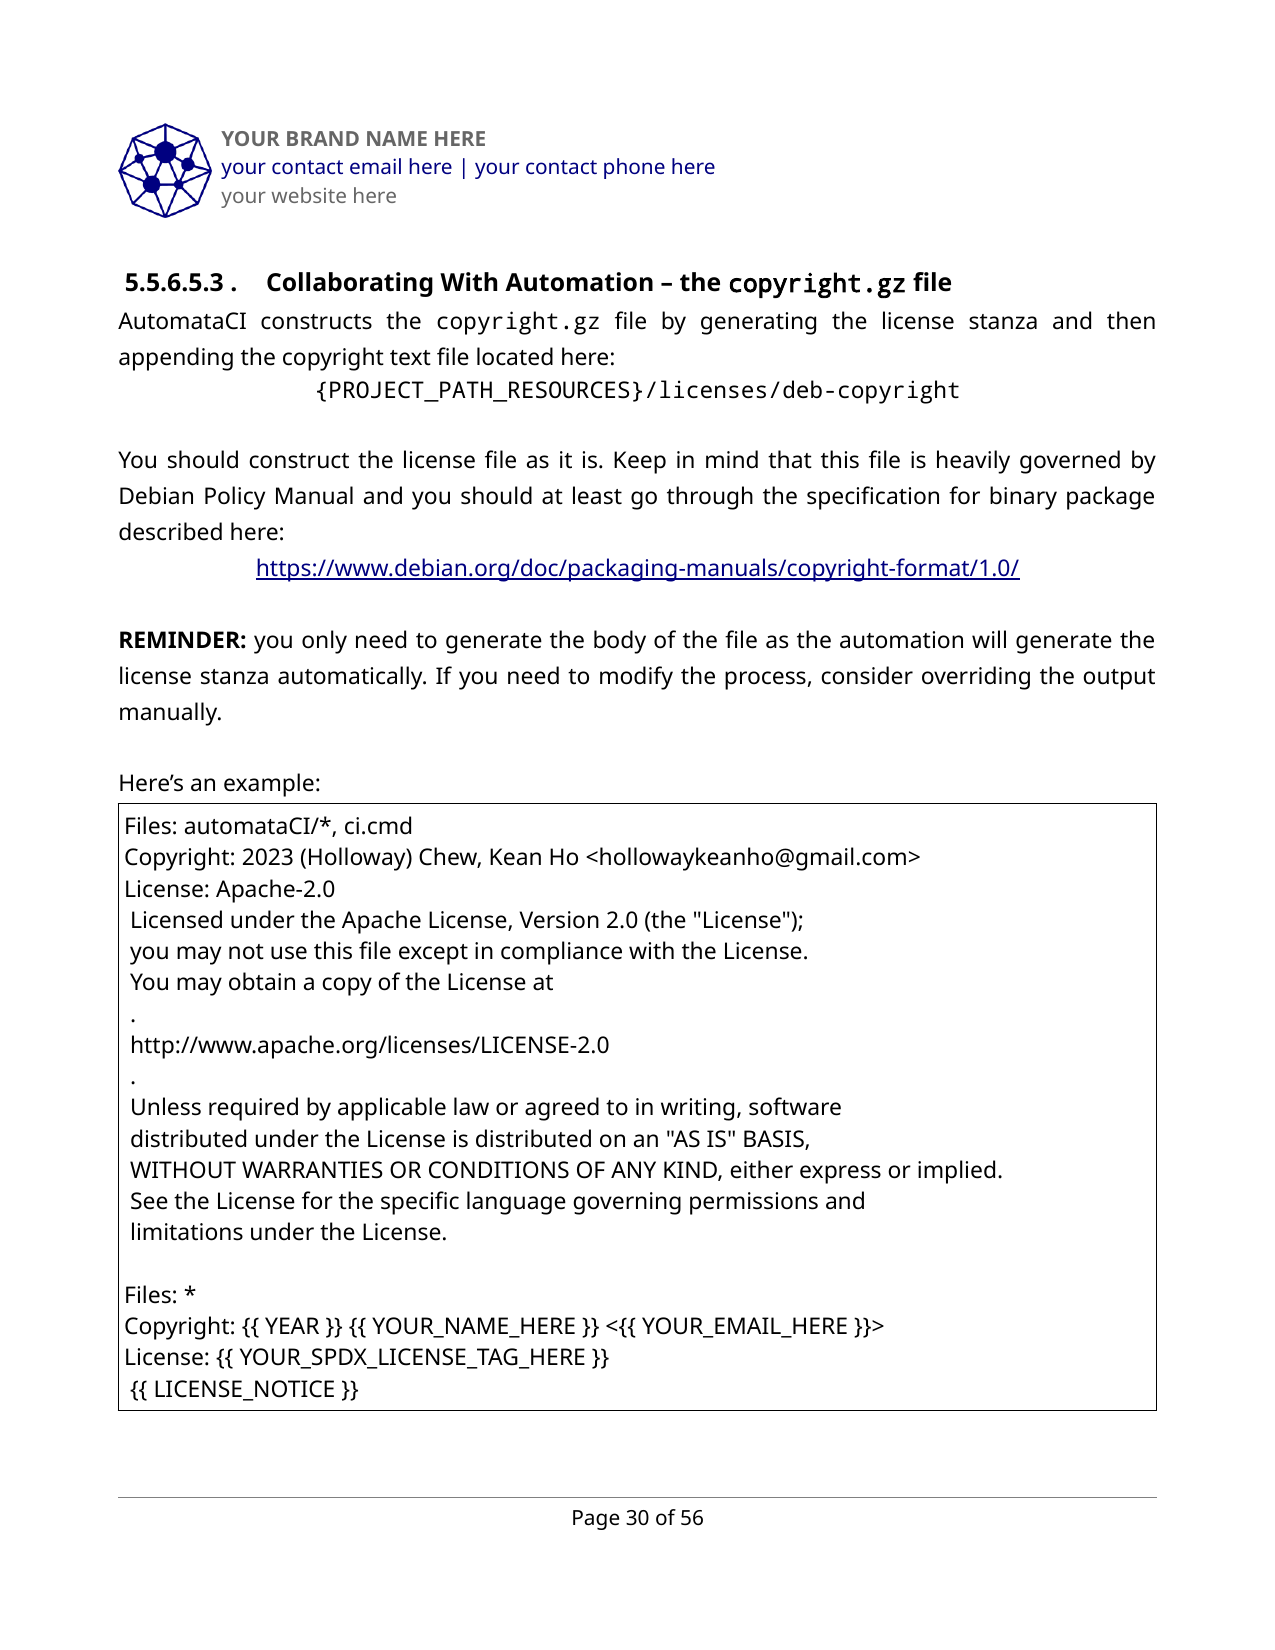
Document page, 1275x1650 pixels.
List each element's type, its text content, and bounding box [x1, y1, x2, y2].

text https://www.debian.org/doc/packaging-manuals/copyright-format/1.0/ [118, 552, 1157, 583]
text AutomataCI constructs the copyright.gz file by generating the license stanza and then appending the copyright text file located here: [118, 305, 1157, 372]
table_header Files: automataCI/*, ci.cmd Copyright: 2023 (Holloway) Chew, Kean Ho <hollowaykeanho@gmail.com> License: Apache-2.0 Licensed under the Apache License, Version 2.0 (the "License"); you may not use this file except in compliance with the License. You may obtain a copy of the License at . http://www.apache.org/licenses/LICENSE-2.0 . Unless required by applicable law or agreed to in writing, software distributed under the License is distributed on an "AS IS" BASIS, WITHOUT WARRANTIES OR CONDITIONS OF ANY KIND, either express or implied. See the License for the specific language governing permissions and limitations under the License. Files: * Copyright: {{ YEAR }} {{ YOUR_NAME_HERE }} <{{ YOUR_EMAIL_HERE }}> License: {{ YOUR_SPDX_LICENSE_TAG_HERE }} {{ LICENSE_NOTICE }} [119, 804, 1156, 1409]
picture [118, 123, 212, 218]
text Here’s an example: [118, 767, 1157, 799]
subtitle Collaborating With Automation – the copyright.gz file [118, 265, 1157, 299]
text {PROJECT_PATH_RESOURCES}/licenses/deb-copyright [118, 377, 1157, 404]
text REMINDER: you only need to generate the body of the file as the automation will generate the license stanza automatically. If you need to modify the process, consider overriding the output manually. [118, 624, 1157, 727]
text You should construct the license file as it is. Keep in mind that this file is heavily governed by Debian Policy Manual and you should at least go through the specification for binary package described here: [118, 444, 1157, 547]
